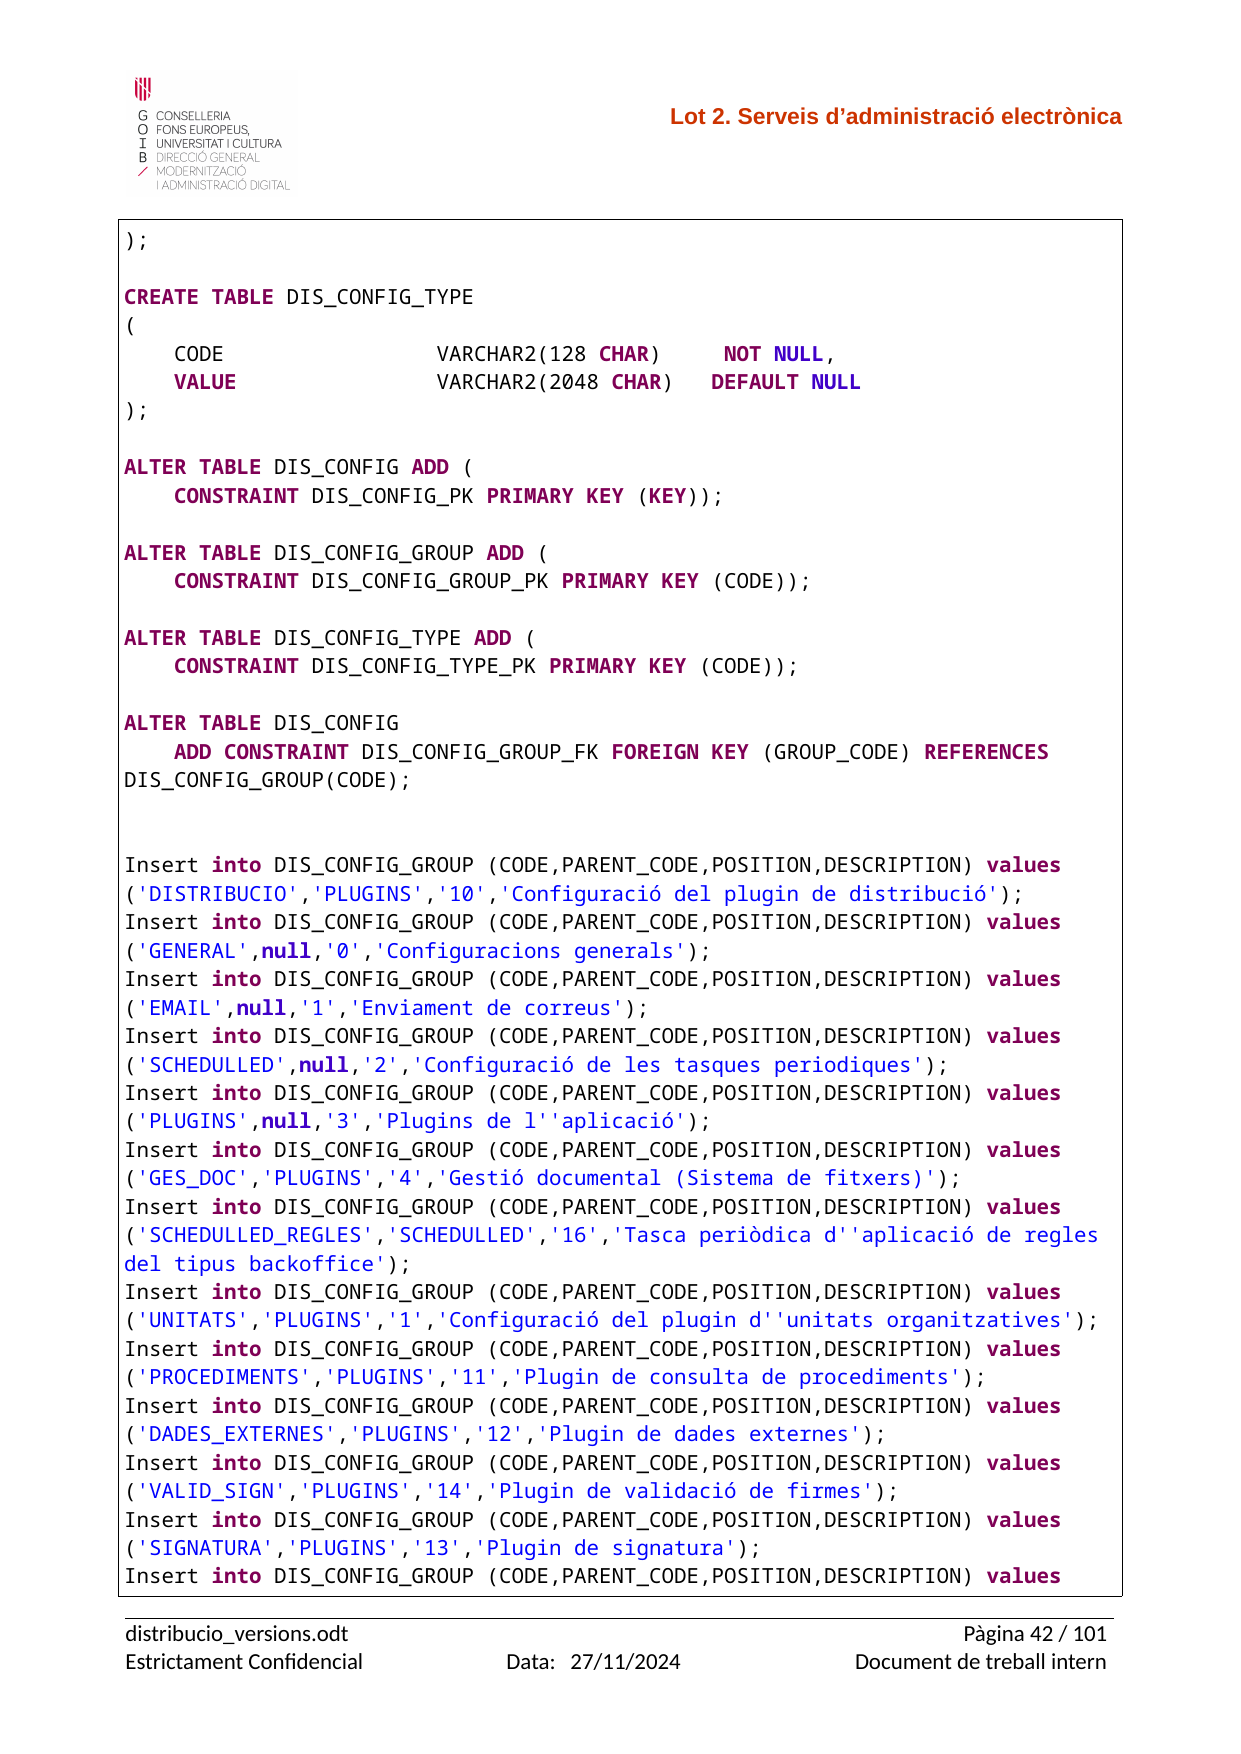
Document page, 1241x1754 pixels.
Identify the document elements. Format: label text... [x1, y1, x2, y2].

table_header ); CREATE TABLE DIS_CONFIG_TYPE ( CODE VARCHAR2(128 CHAR) NOT NULL, VALUE VARCHAR2(2048 CHAR) DEFAULT NULL ); ALTER TABLE DIS_CONFIG ADD ( CONSTRAINT DIS_CONFIG_PK PRIMARY KEY (KEY)); ALTER TABLE DIS_CONFIG_GROUP ADD ( CONSTRAINT DIS_CONFIG_GROUP_PK PRIMARY KEY (CODE)); ALTER TABLE DIS_CONFIG_TYPE ADD ( CONSTRAINT DIS_CONFIG_TYPE_PK PRIMARY KEY (CODE)); ALTER TABLE DIS_CONFIG ADD CONSTRAINT DIS_CONFIG_GROUP_FK FOREIGN KEY (GROUP_CODE) REFERENCES DIS_CONFIG_GROUP(CODE); Insert into DIS_CONFIG_GROUP (CODE,PARENT_CODE,POSITION,DESCRIPTION) values ('DISTRIBUCIO','PLUGINS','10','Configuració del plugin de distribució'); Insert into DIS_CONFIG_GROUP (CODE,PARENT_CODE,POSITION,DESCRIPTION) values ('GENERAL',null,'0','Configuracions generals'); Insert into DIS_CONFIG_GROUP (CODE,PARENT_CODE,POSITION,DESCRIPTION) values ('EMAIL',null,'1','Enviament de correus'); Insert into DIS_CONFIG_GROUP (CODE,PARENT_CODE,POSITION,DESCRIPTION) values ('SCHEDULLED',null,'2','Configuració de les tasques periodiques'); Insert into DIS_CONFIG_GROUP (CODE,PARENT_CODE,POSITION,DESCRIPTION) values ('PLUGINS',null,'3','Plugins de l''aplicació'); Insert into DIS_CONFIG_GROUP (CODE,PARENT_CODE,POSITION,DESCRIPTION) values ('GES_DOC','PLUGINS','4','Gestió documental (Sistema de fitxers)'); Insert into DIS_CONFIG_GROUP (CODE,PARENT_CODE,POSITION,DESCRIPTION) values ('SCHEDULLED_REGLES','SCHEDULLED','16','Tasca periòdica d''aplicació de regles del tipus backoffice'); Insert into DIS_CONFIG_GROUP (CODE,PARENT_CODE,POSITION,DESCRIPTION) values ('UNITATS','PLUGINS','1','Configuració del plugin d''unitats organitzatives'); Insert into DIS_CONFIG_GROUP (CODE,PARENT_CODE,POSITION,DESCRIPTION) values ('PROCEDIMENTS','PLUGINS','11','Plugin de consulta de procediments'); Insert into DIS_CONFIG_GROUP (CODE,PARENT_CODE,POSITION,DESCRIPTION) values ('DADES_EXTERNES','PLUGINS','12','Plugin de dades externes'); Insert into DIS_CONFIG_GROUP (CODE,PARENT_CODE,POSITION,DESCRIPTION) values ('VALID_SIGN','PLUGINS','14','Plugin de validació de firmes'); Insert into DIS_CONFIG_GROUP (CODE,PARENT_CODE,POSITION,DESCRIPTION) values ('SIGNATURA','PLUGINS','13','Plugin de signatura'); Insert into DIS_CONFIG_GROUP (CODE,PARENT_CODE,POSITION,DESCRIPTION) values [119, 220, 1122, 1596]
picture [126, 70, 299, 197]
